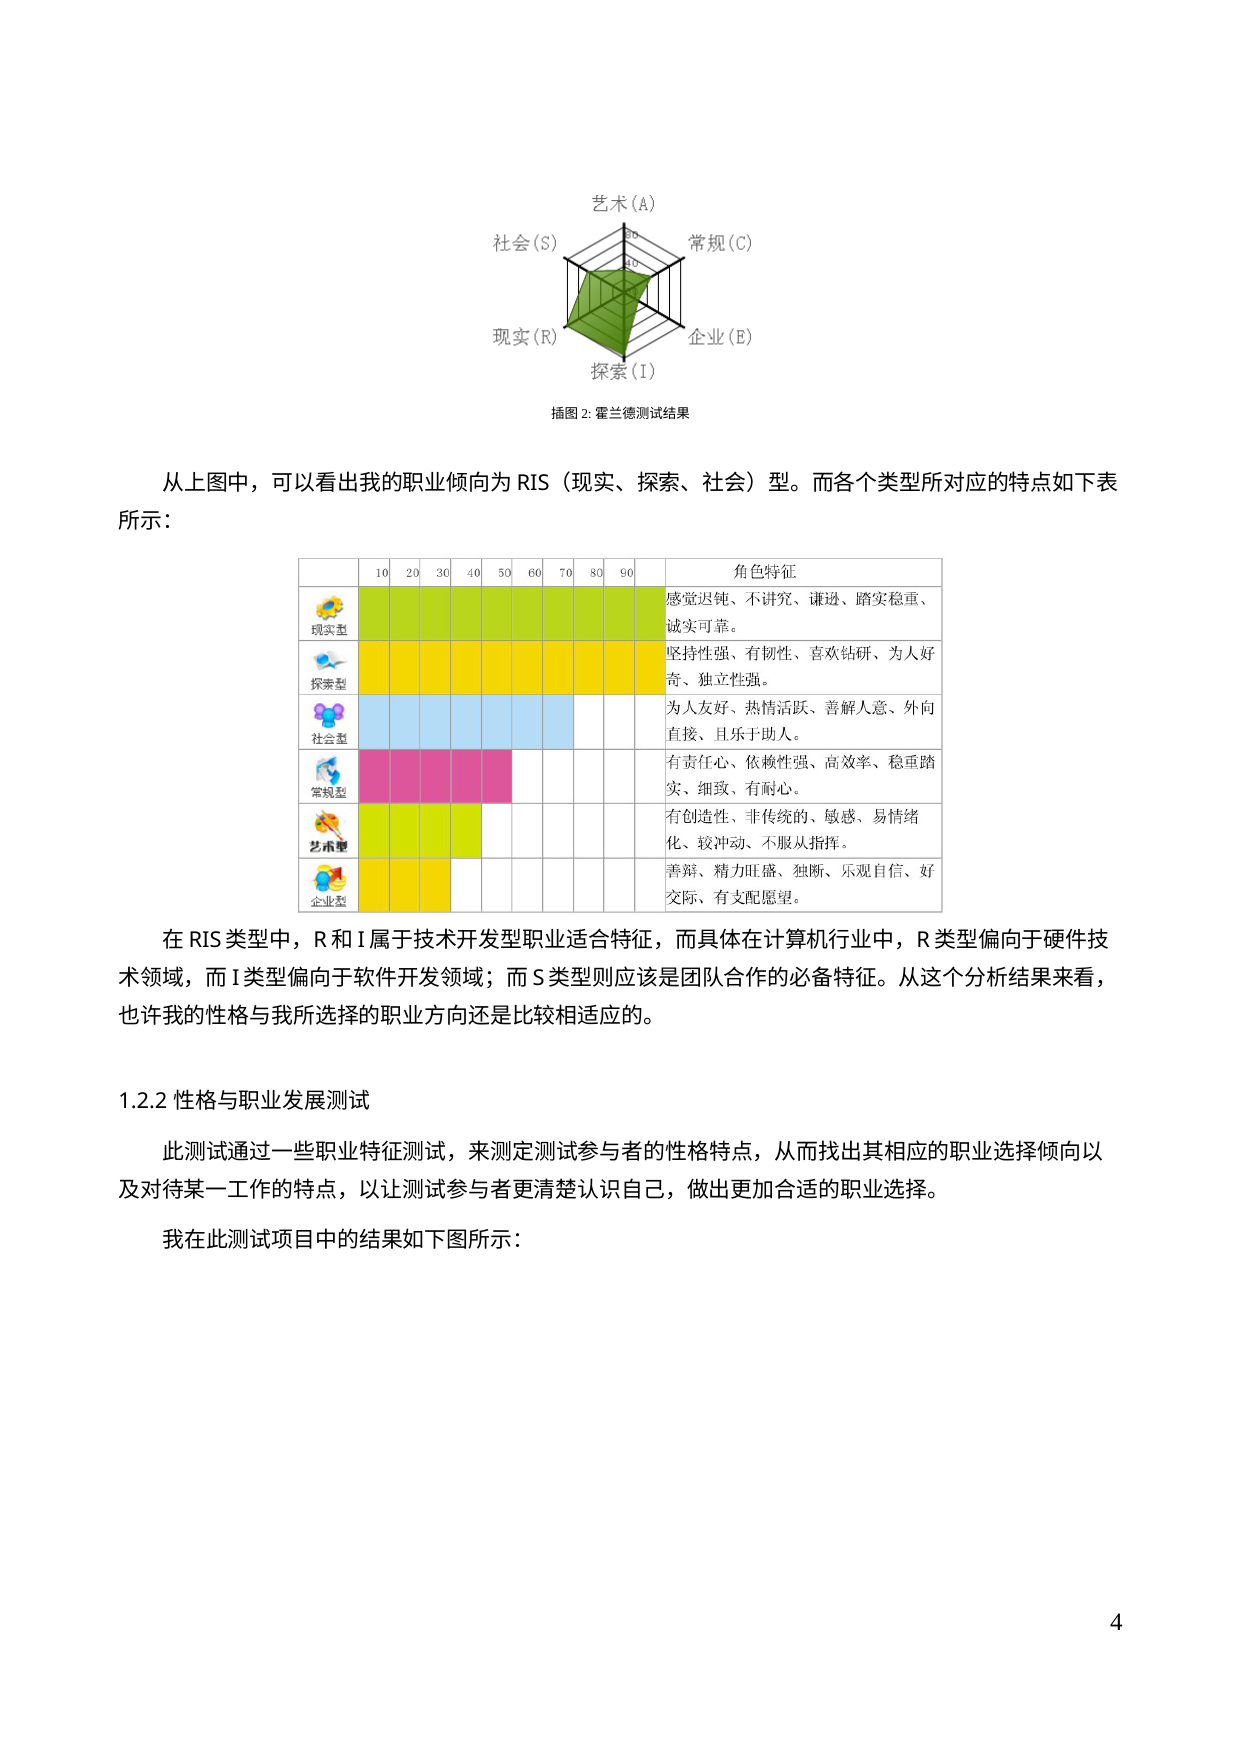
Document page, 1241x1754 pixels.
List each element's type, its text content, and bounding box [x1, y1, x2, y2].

text 插图 2: 霍兰德测试结果 [477, 403, 763, 423]
text 从上图中，可以看出我的职业倾向为RIS（现实、探索、社会）型。而各个类型所对应的特点如下表所示： [118, 465, 1122, 534]
text 在RIS类型中，R和I属于技术开发型职业适合特征，而具体在计算机行业中，R类型偏向于硬件技术领域，而I类型偏向于软件开发领域；而S类型则应该是团队合作的必备特征。从这个分析结果来看，也许我的性格与我所选择的职业方向还是比较相适应的。 [118, 916, 1122, 1030]
text 我在此测试项目中的结果如下图所示： [118, 1222, 1122, 1254]
picture [477, 188, 764, 403]
text 此测试通过一些职业特征测试，来测定测试参与者的性格特点，从而找出其相应的职业选择倾向以及对待某一工作的特点，以让测试参与者更清楚认识自己，做出更加合适的职业选择。 [118, 1134, 1122, 1203]
text 1.2.2 性格与职业发展测试 [118, 1083, 1122, 1115]
picture [294, 553, 946, 916]
